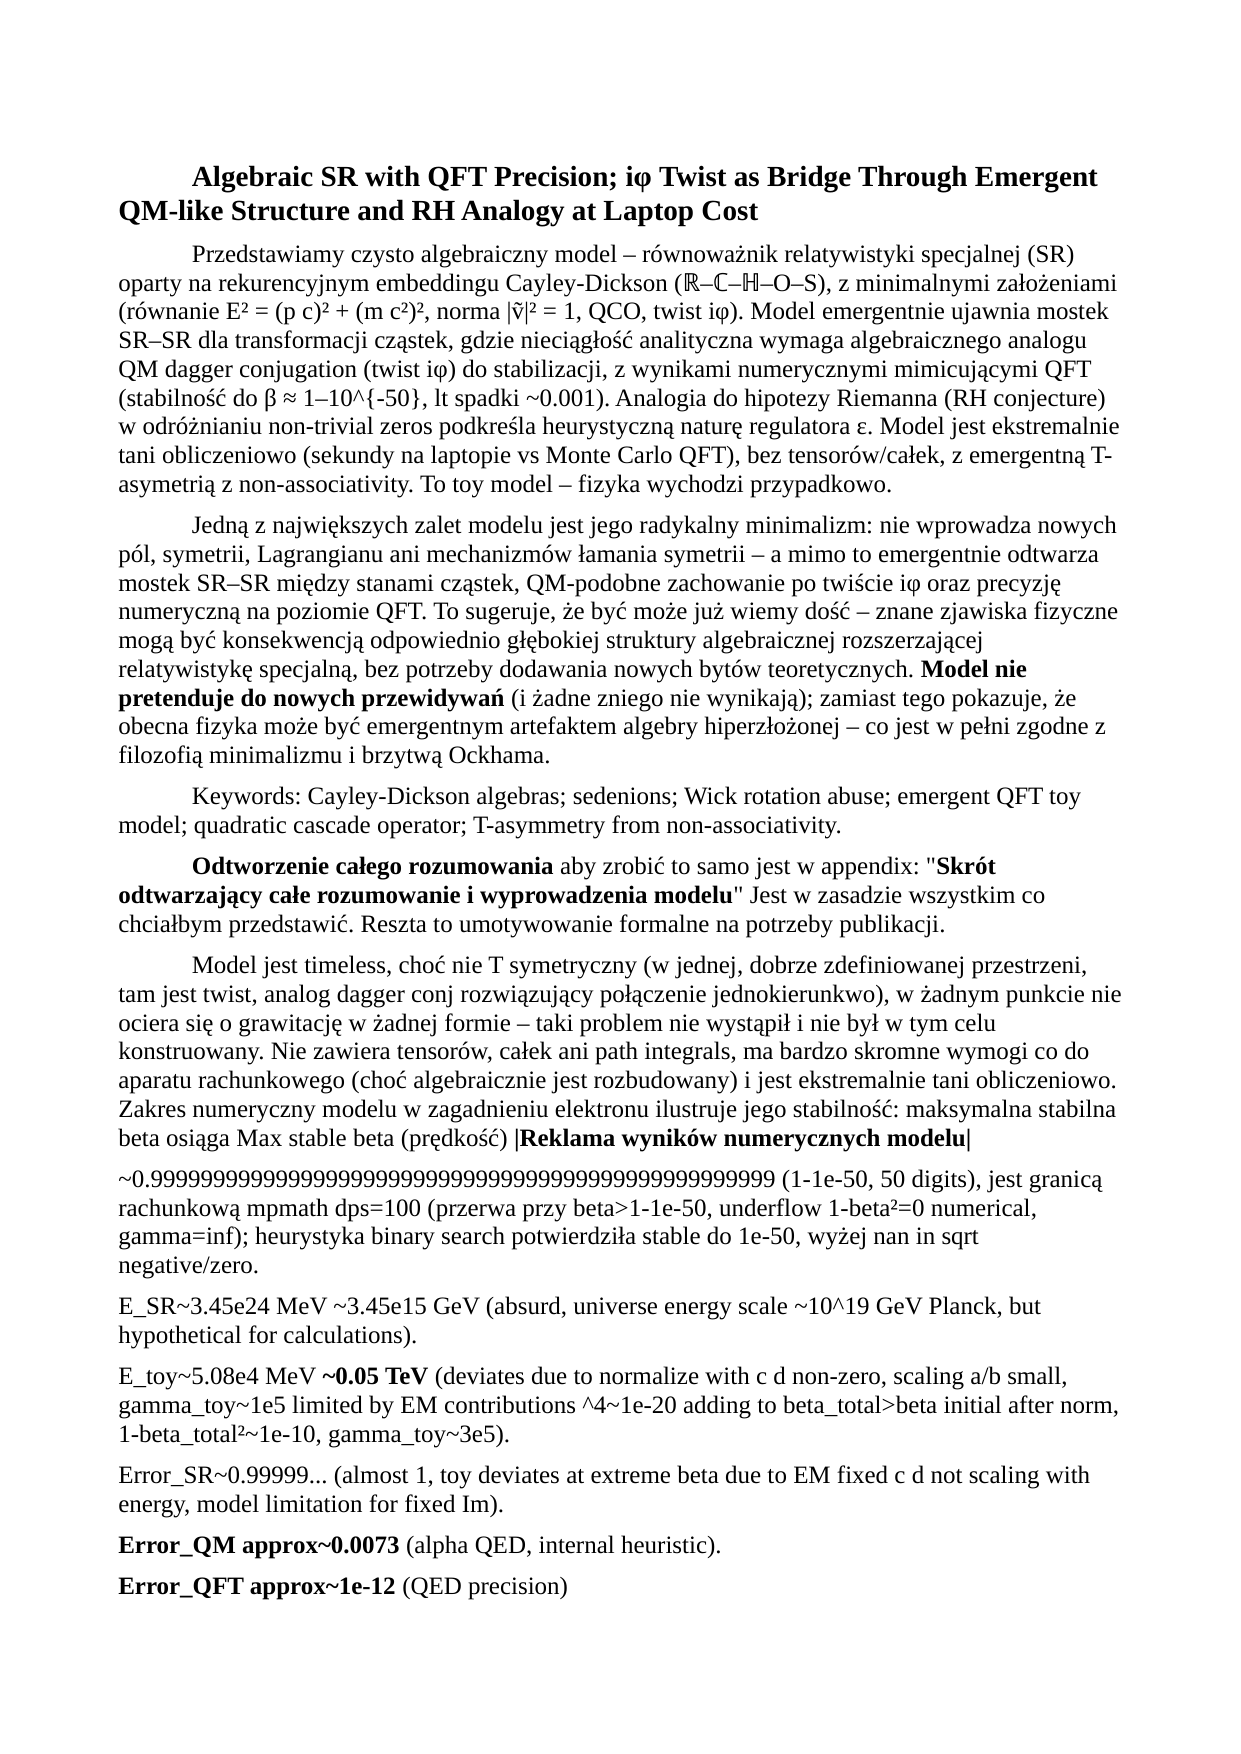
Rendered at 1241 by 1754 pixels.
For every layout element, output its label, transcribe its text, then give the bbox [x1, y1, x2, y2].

text Algebraic SR with QFT Precision; iφ Twist as Bridge Through Emergent QM-like Structure and RH Analogy at Laptop Cost [118, 159, 1122, 226]
text Keywords: Cayley-Dickson algebras; sedenions; Wick rotation abuse; emergent QFT toy model; quadratic cascade operator; T-asymmetry from non-associativity. [118, 781, 1122, 839]
text Odtworzenie całego rozumowania aby zrobić to samo jest w appendix: "Skrót odtwarzający całe rozumowanie i wyprowadzenia modelu" Jest w zasadzie wszystkim co chciałbym przedstawić. Reszta to umotywowanie formalne na potrzeby publikacji. [118, 851, 1122, 938]
text Error_SR~0.99999... (almost 1, toy deviates at extreme beta due to EM fixed c d not scaling with energy, model limitation for fixed Im). [118, 1460, 1122, 1518]
text Model jest timeless, choć nie T symetryczny (w jednej, dobrze zdefiniowanej przestrzeni, tam jest twist, analog dagger conj rozwiązujący połączenie jednokierunkwo), w żadnym punkcie nie ociera się o grawitację w żadnej formie – taki problem nie wystąpił i nie był w tym celu konstruowany. Nie zawiera tensorów, całek ani path integrals, ma bardzo skromne wymogi co do aparatu rachunkowego (choć algebraicznie jest rozbudowany) i jest ekstremalnie tani obliczeniowo. Zakres numeryczny modelu w zagadnieniu elektronu ilustruje jego stabilność: maksymalna stabilna beta osiąga Max stable beta (prędkość) |Reklama wyników numerycznych modelu| [118, 950, 1122, 1151]
text Error_QFT approx~1e-12 (QED precision) [118, 1571, 1122, 1600]
text Jedną z największych zalet modelu jest jego radykalny minimalizm: nie wprowadza nowych pól, symetrii, Lagrangianu ani mechanizmów łamania symetrii – a mimo to emergentnie odtwarza mostek SR–SR między stanami cząstek, QM-podobne zachowanie po twiście iφ oraz precyzję numeryczną na poziomie QFT. To sugeruje, że być może już wiemy dość – znane zjawiska fizyczne mogą być konsekwencją odpowiednio głębokiej struktury algebraicznej rozszerzającej relatywistykę specjalną, bez potrzeby dodawania nowych bytów teoretycznych. Model nie pretenduje do nowych przewidywań (i żadne zniego nie wynikają); zamiast tego pokazuje, że obecna fizyka może być emergentnym artefaktem algebry hiperzłożonej – co jest w pełni zgodne z filozofią minimalizmu i brzytwą Ockhama. [118, 510, 1122, 769]
text E_SR~3.45e24 MeV ~3.45e15 GeV (absurd, universe energy scale ~10^19 GeV Planck, but hypothetical for calculations). [118, 1291, 1122, 1349]
text Przedstawiamy czysto algebraiczny model – równoważnik relatywistyki specjalnej (SR) oparty na rekurencyjnym embeddingu Cayley-Dickson (ℝ–ℂ–ℍ–O–S), z minimalnymi założeniami (równanie E² = (p c)² + (m c²)², norma |ṽ|² = 1, QCO, twist iφ). Model emergentnie ujawnia mostek SR–SR dla transformacji cząstek, gdzie nieciągłość analityczna wymaga algebraicznego analogu QM dagger conjugation (twist iφ) do stabilizacji, z wynikami numerycznymi mimicującymi QFT (stabilność do β ≈ 1–10^{-50}, lt spadki ~0.001). Analogia do hipotezy Riemanna (RH conjecture) w odróżnianiu non-trivial zeros podkreśla heurystyczną naturę regulatora ε. Model jest ekstremalnie tani obliczeniowo (sekundy na laptopie vs Monte Carlo QFT), bez tensorów/całek, z emergentną T-asymetrią z non-associativity. To toy model – fizyka wychodzi przypadkowo. [118, 239, 1122, 498]
text Error_QM approx~0.0073 (alpha QED, internal heuristic). [118, 1530, 1122, 1559]
text E_toy~5.08e4 MeV ~0.05 TeV (deviates due to normalize with c d non-zero, scaling a/b small, gamma_toy~1e5 limited by EM contributions ^4~1e-20 adding to beta_total>beta initial after norm, 1-beta_total²~1e-10, gamma_toy~3e5). [118, 1361, 1122, 1448]
text ~0.99999999999999999999999999999999999999999999999999 (1-1e-50, 50 digits), jest granicą rachunkową mpmath dps=100 (przerwa przy beta>1-1e-50, underflow 1-beta²=0 numerical, gamma=inf); heurystyka binary search potwierdziła stable do 1e-50, wyżej nan in sqrt negative/zero. [118, 1164, 1122, 1279]
